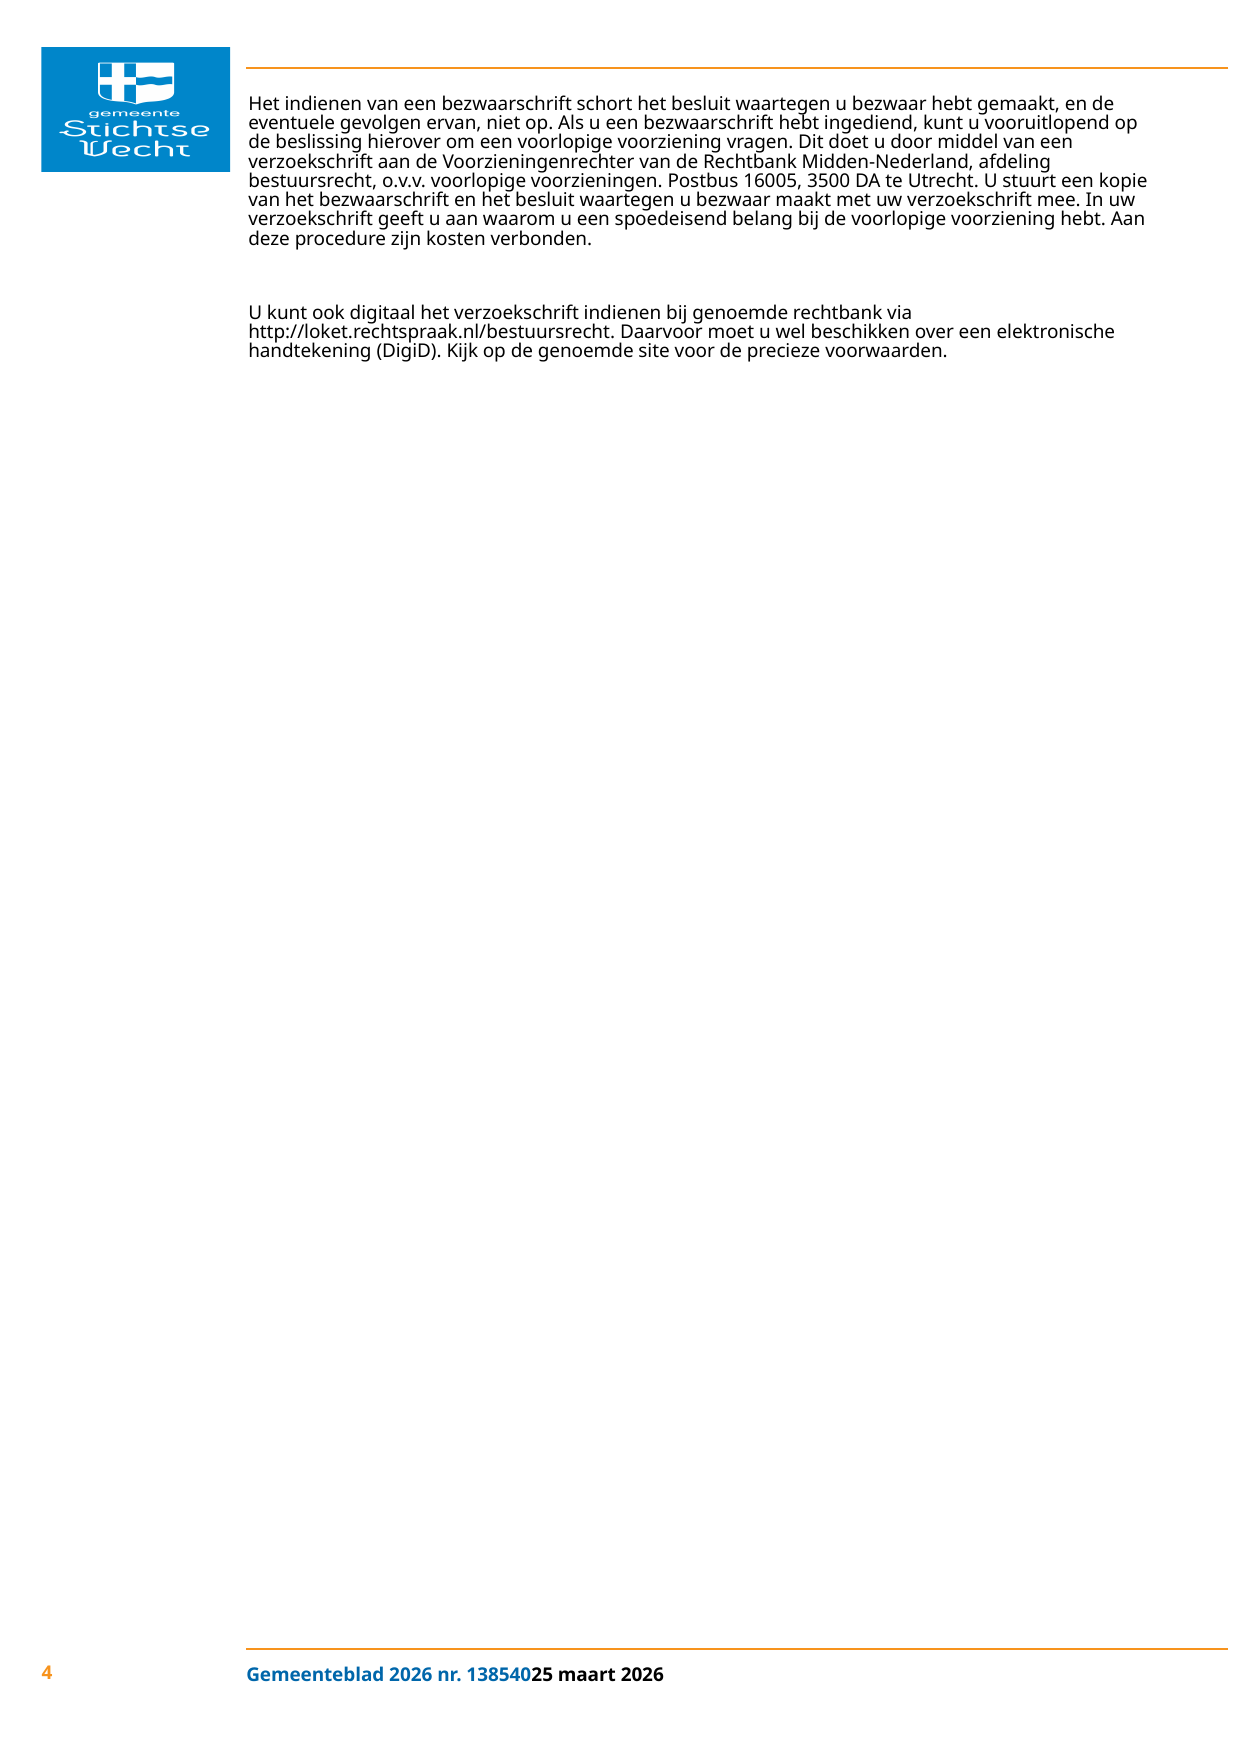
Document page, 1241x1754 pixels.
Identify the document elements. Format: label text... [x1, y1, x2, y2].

picture [137, 63, 174, 103]
text Het indienen van een bezwaarschrift schort het besluit waartegen u bezwaar hebt gemaakt, en de eventuele gevolgen ervan, niet op. Als u een bezwaarschrift hebt ingediend, kunt u vooruitlopend op de beslissing hierover om een voorlopige voorziening vragen. Dit doet u door middel van een verzoekschrift aan de Voorzieningenrechter van de Rechtbank Midden-Nederland, afdeling bestuursrecht, o.v.v. voorlopige voorzieningen. Postbus 16005, 3500 DA te Utrecht. U stuurt een kopie van het bezwaarschrift en het besluit waartegen u bezwaar maakt met uw verzoekschrift mee. In uw verzoekschrift geeft u aan waarom u een spoedeisend belang bij de voorlopige voorziening hebt. Aan deze procedure zijn kosten verbonden. [248, 95, 1152, 249]
text U kunt ook digitaal het verzoekschrift indienen bij genoemde rechtbank via http://loket.rechtspraak.nl/bestuursrecht. Daarvoor moet u wel beschikken over een elektronische handtekening (DigiD). Kijk op de genoemde site voor de precieze voorwaarden. [248, 304, 1152, 361]
picture [99, 63, 135, 101]
